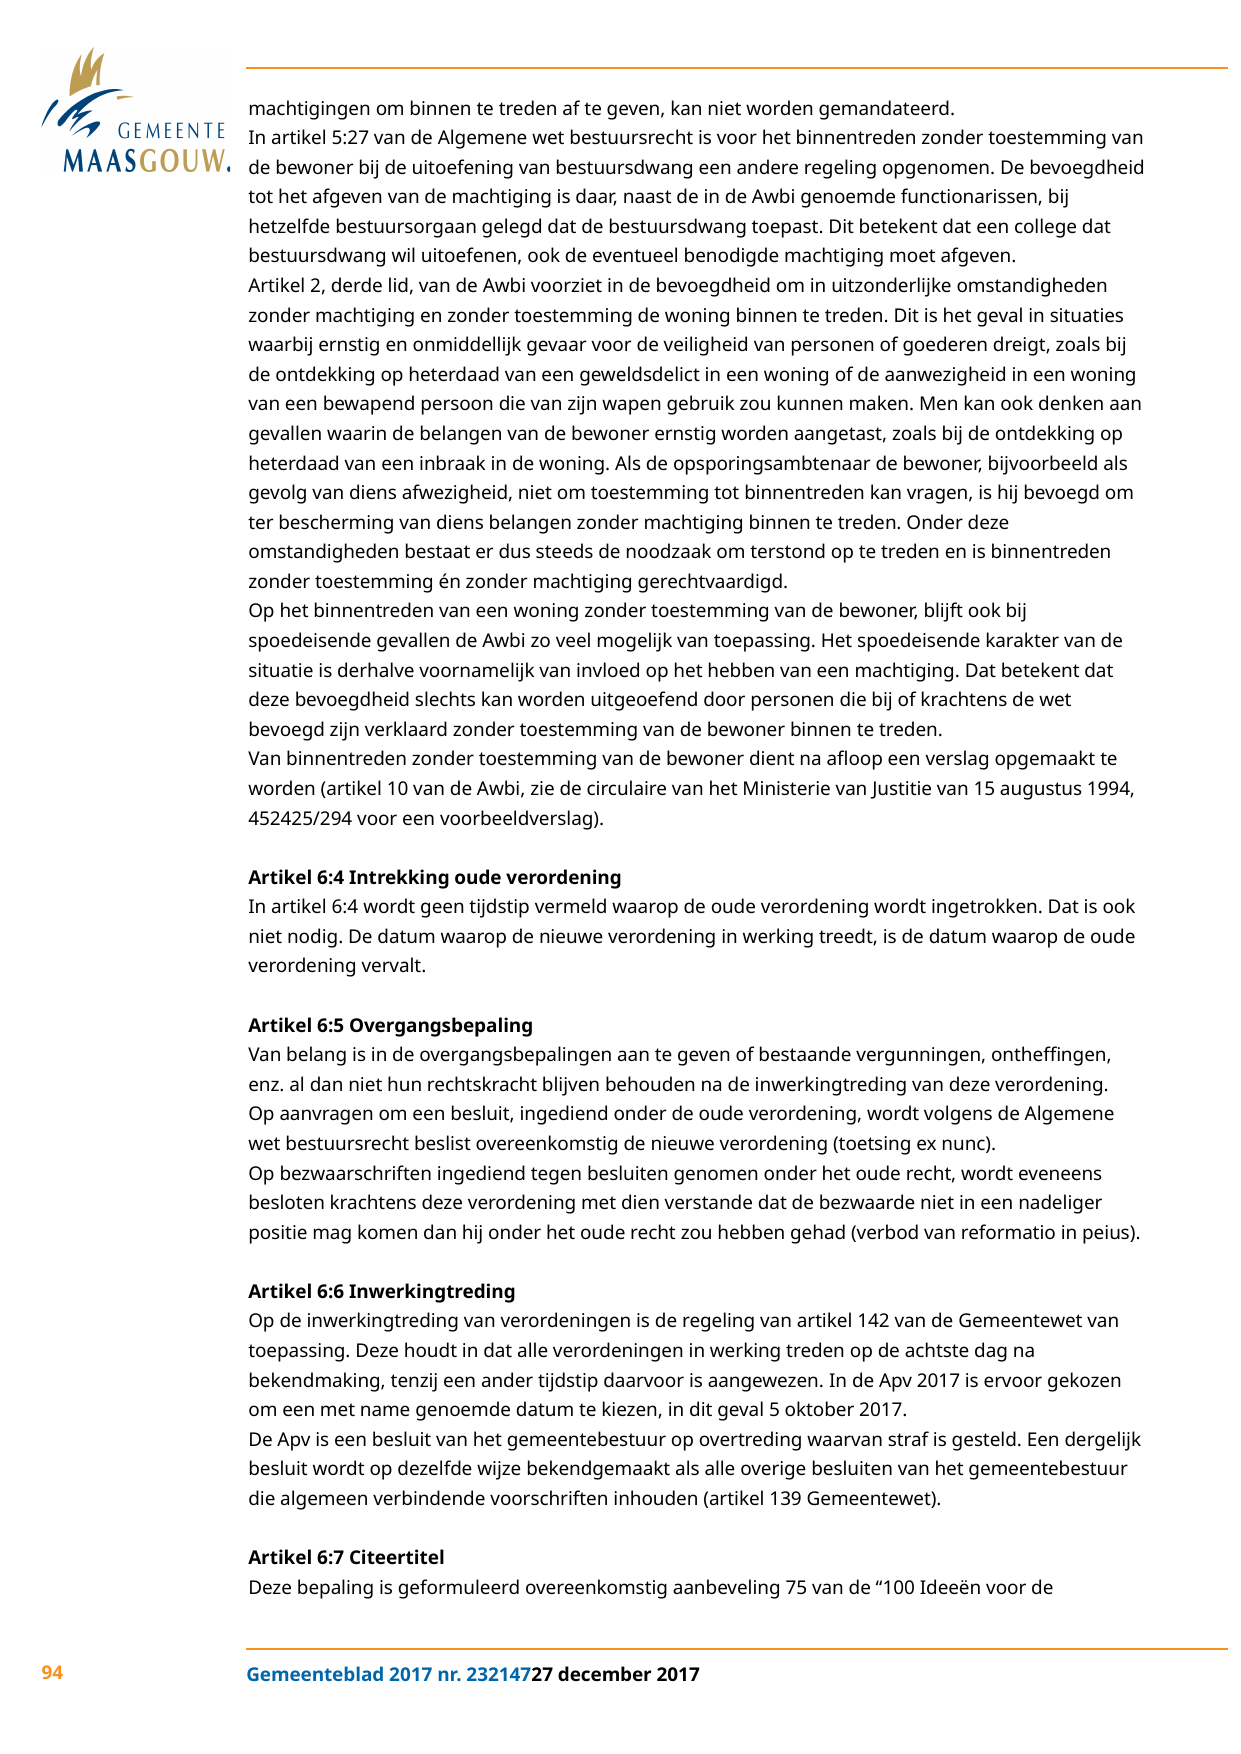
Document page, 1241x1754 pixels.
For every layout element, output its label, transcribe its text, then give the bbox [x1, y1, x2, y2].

text Artikel 6:7 Citeertitel [248, 1544, 1152, 1570]
text In artikel 6:4 wordt geen tijdstip vermeld waarop de oude verordening wordt ingetrokken. Dat is ook niet nodig. De datum waarop de nieuwe verordening in werking treedt, is de datum waarop de oude verordening vervalt. [248, 893, 1152, 978]
text Op aanvragen om een besluit, ingediend onder de oude verordening, wordt volgens de Algemene wet bestuursrecht beslist overeenkomstig de nieuwe verordening (toetsing ex nunc). [248, 1101, 1152, 1156]
text Deze bepaling is geformuleerd overeenkomstig aanbeveling 75 van de “100 Ideeën voor de [248, 1574, 1152, 1600]
text machtigingen om binnen te treden af te geven, kan niet worden gemandateerd. [248, 95, 1152, 121]
text In artikel 5:27 van de Algemene wet bestuursrecht is voor het binnentreden zonder toestemming van de bewoner bij de uitoefening van bestuursdwang een andere regeling opgenomen. De bevoegdheid tot het afgeven van de machtiging is daar, naast de in de Awbi genoemde functionarissen, bij hetzelfde bestuursorgaan gelegd dat de bestuursdwang toepast. Dit betekent dat een college dat bestuursdwang wil uitoefenen, ook de eventueel benodigde machtiging moet afgeven. [248, 124, 1152, 268]
text Op bezwaarschriften ingediend tegen besluiten genomen onder het oude recht, wordt eveneens besloten krachtens deze verordening met dien verstande dat de bezwaarde niet in een nadeliger positie mag komen dan hij onder het oude recht zou hebben gehad (verbod van reformatio in peius). [248, 1160, 1152, 1245]
text De Apv is een besluit van het gemeentebestuur op overtreding waarvan straf is gesteld. Een dergelijk besluit wordt op dezelfde wijze bekendgemaakt als alle overige besluiten van het gemeentebestuur die algemeen verbindende voorschriften inhouden (artikel 139 Gemeentewet). [248, 1426, 1152, 1511]
text Op de inwerkingtreding van verordeningen is de regeling van artikel 142 van de Gemeentewet van toepassing. Deze houdt in dat alle verordeningen in werking treden op de achtste dag na bekendmaking, tenzij een ander tijdstip daarvoor is aangewezen. In de Apv 2017 is ervoor gekozen om een met name genoemde datum te kiezen, in dit geval 5 oktober 2017. [248, 1308, 1152, 1422]
text Van belang is in de overgangsbepalingen aan te geven of bestaande vergunningen, ontheffingen, enz. al dan niet hun rechtskracht blijven behouden na de inwerkingtreding van deze verordening. [248, 1041, 1152, 1097]
text Op het binnentreden van een woning zonder toestemming van de bewoner, blijft ook bij spoedeisende gevallen de Awbi zo veel mogelijk van toepassing. Het spoedeisende karakter van de situatie is derhalve voornamelijk van invloed op het hebben van een machtiging. Dat betekent dat deze bevoegdheid slechts kan worden uitgeoefend door personen die bij of krachtens de wet bevoegd zijn verklaard zonder toestemming van de bewoner binnen te treden. [248, 598, 1152, 742]
picture [41, 47, 231, 172]
text Van binnentreden zonder toestemming van de bewoner dient na afloop een verslag opgemaakt te worden (artikel 10 van de Awbi, zie de circulaire van het Ministerie van Justitie van 15 augustus 1994, 452425/294 voor een voorbeeldverslag). [248, 746, 1152, 831]
text Artikel 6:5 Overgangsbepaling [248, 1012, 1152, 1038]
text Artikel 6:4 Intrekking oude verordening [248, 864, 1152, 890]
text Artikel 6:6 Inwerkingtreding [248, 1278, 1152, 1304]
text Artikel 2, derde lid, van de Awbi voorziet in de bevoegdheid om in uitzonderlijke omstandigheden zonder machtiging en zonder toestemming de woning binnen te treden. Dit is het geval in situaties waarbij ernstig en onmiddellijk gevaar voor de veiligheid van personen of goederen dreigt, zoals bij de ontdekking op heterdaad van een geweldsdelict in een woning of de aanwezigheid in een woning van een bewapend persoon die van zijn wapen gebruik zou kunnen maken. Men kan ook denken aan gevallen waarin de belangen van de bewoner ernstig worden aangetast, zoals bij de ontdekking op heterdaad van een inbraak in de woning. Als de opsporingsambtenaar de bewoner, bijvoorbeeld als gevolg van diens afwezigheid, niet om toestemming tot binnentreden kan vragen, is hij bevoegd om ter bescherming van diens belangen zonder machtiging binnen te treden. Onder deze omstandigheden bestaat er dus steeds de noodzaak om terstond op te treden en is binnentreden zonder toestemming én zonder machtiging gerechtvaardigd. [248, 272, 1152, 594]
